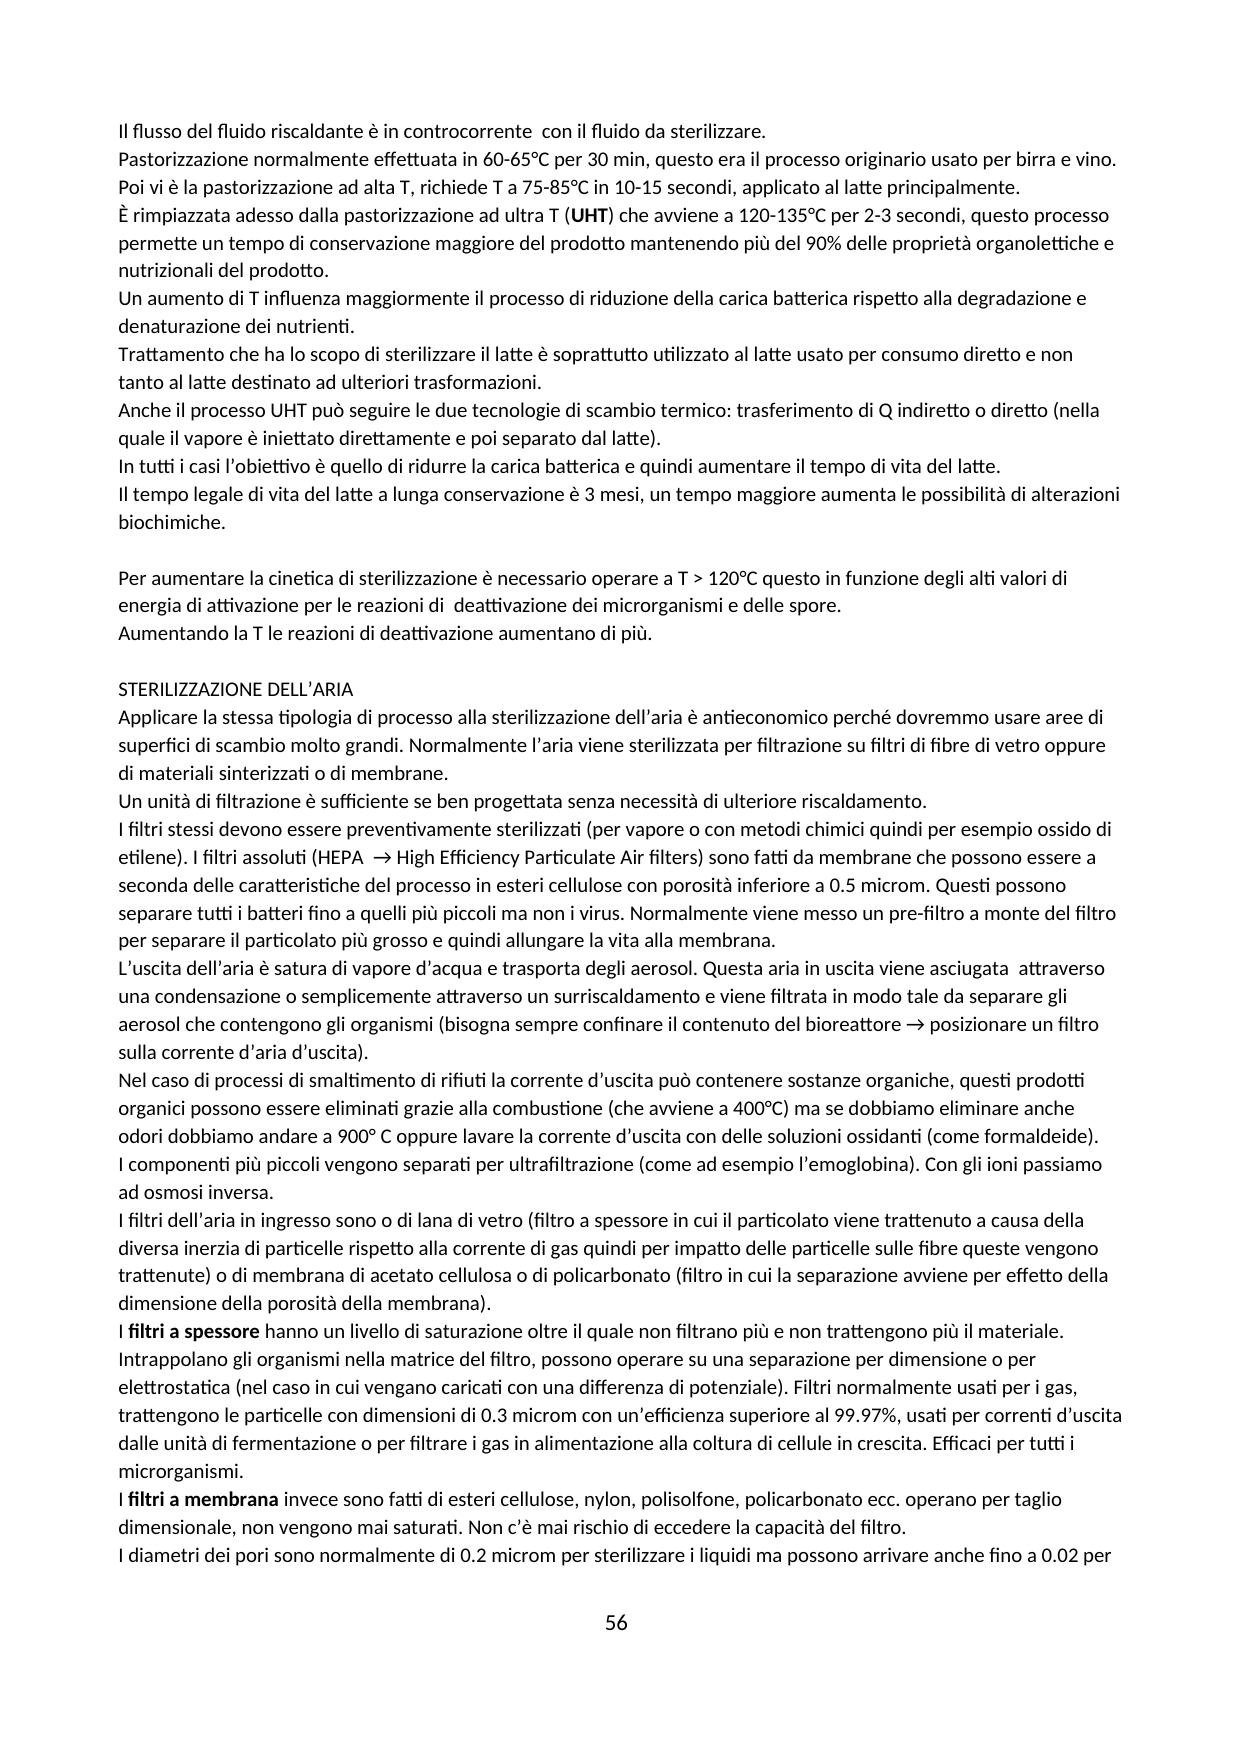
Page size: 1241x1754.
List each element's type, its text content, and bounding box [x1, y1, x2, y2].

text L’uscita dell’aria è satura di vapore d’acqua e trasporta degli aerosol. Questa aria in uscita viene asciugata attraverso una condensazione o semplicemente attraverso un surriscaldamento e viene filtrata in modo tale da separare gli aerosol che contengono gli organismi (bisogna sempre confinare il contenuto del bioreattore → posizionare un filtro sulla corrente d’aria d’uscita). Nel caso di processi di smaltimento di rifiuti la corrente d’uscita può contenere sostanze organiche, questi prodotti organici possono essere eliminati grazie alla combustione (che avviene a 400°C) ma se dobbiamo eliminare anche odori dobbiamo andare a 900° C oppure lavare la corrente d’uscita con delle soluzioni ossidanti (come formaldeide). I componenti più piccoli vengono separati per ultrafiltrazione (come ad esempio l’emoglobina). Con gli ioni passiamo ad osmosi inversa. I filtri dell’aria in ingresso sono o di lana di vetro (filtro a spessore in cui il particolato viene trattenuto a causa della diversa inerzia di particelle rispetto alla corrente di gas quindi per impatto delle particelle sulle fibre queste vengono trattenute) o di membrana di acetato cellulosa o di policarbonato (filtro in cui la separazione avviene per effetto della dimensione della porosità della membrana). I filtri a spessore hanno un livello di saturazione oltre il quale non filtrano più e non trattengono più il materiale. Intrappolano gli organismi nella matrice del filtro, possono operare su una separazione per dimensione o per elettrostatica (nel caso in cui vengano caricati con una differenza di potenziale). Filtri normalmente usati per i gas, trattengono le particelle con dimensioni di 0.3 microm con un’efficienza superiore al 99.97%, usati per correnti d’uscita dalle unità di fermentazione o per filtrare i gas in alimentazione alla coltura di cellule in crescita. Efficaci per tutti i microrganismi. I filtri a membrana invece sono fatti di esteri cellulose, nylon, polisolfone, policarbonato ecc. operano per taglio dimensionale, non vengono mai saturati. Non c’è mai rischio di eccedere la capacità del filtro. [118, 956, 1124, 1539]
text I diametri dei pori sono normalmente di 0.2 microm per sterilizzare i liquidi ma possono arrivare anche fino a 0.02 per [118, 1542, 1124, 1567]
text Il flusso del fluido riscaldante è in controcorrente con il fluido da sterilizzare. Pastorizzazione normalmente effettuata in 60-65°C per 30 min, questo era il processo originario usato per birra e vino. Poi vi è la pastorizzazione ad alta T, richiede T a 75-85°C in 10-15 secondi, applicato al latte principalmente. È rimpiazzata adesso dalla pastorizzazione ad ultra T (UHT) che avviene a 120-135°C per 2-3 secondi, questo processo permette un tempo di conservazione maggiore del prodotto mantenendo più del 90% delle proprietà organolettiche e nutrizionali del prodotto. Un aumento di T influenza maggiormente il processo di riduzione della carica batterica rispetto alla degradazione e denaturazione dei nutrienti. Trattamento che ha lo scopo di sterilizzare il latte è soprattutto utilizzato al latte usato per consumo diretto e non tanto al latte destinato ad ulteriori trasformazioni. Anche il processo UHT può seguire le due tecnologie di scambio termico: trasferimento di Q indiretto o diretto (nella quale il vapore è iniettato direttamente e poi separato dal latte). In tutti i casi l’obiettivo è quello di ridurre la carica batterica e quindi aumentare il tempo di vita del latte. Il tempo legale di vita del latte a lunga conservazione è 3 mesi, un tempo maggiore aumenta le possibilità di alterazioni biochimiche. Per aumentare la cinetica di sterilizzazione è necessario operare a T > 120°C questo in funzione degli alti valori di energia di attivazione per le reazioni di deattivazione dei microrganismi e delle spore. Aumentando la T le reazioni di deattivazione aumentano di più. STERILIZZAZIONE DELL’ARIA Applicare la stessa tipologia di processo alla sterilizzazione dell’aria è antieconomico perché dovremmo usare aree di superfici di scambio molto grandi. Normalmente l’aria viene sterilizzata per filtrazione su filtri di fibre di vetro oppure di materiali sinterizzati o di membrane. Un unità di filtrazione è sufficiente se ben progettata senza necessità di ulteriore riscaldamento. I filtri stessi devono essere preventivamente sterilizzati (per vapore o con metodi chimici quindi per esempio ossido di etilene). I filtri assoluti (HEPA → High Efficiency Particulate Air filters) sono fatti da membrane che possono essere a seconda delle caratteristiche del processo in esteri cellulose con porosità inferiore a 0.5 microm. Questi possono separare tutti i batteri fino a quelli più piccoli ma non i virus. Normalmente viene messo un pre-filtro a monte del filtro per separare il particolato più grosso e quindi allungare la vita alla membrana. [118, 118, 1124, 953]
